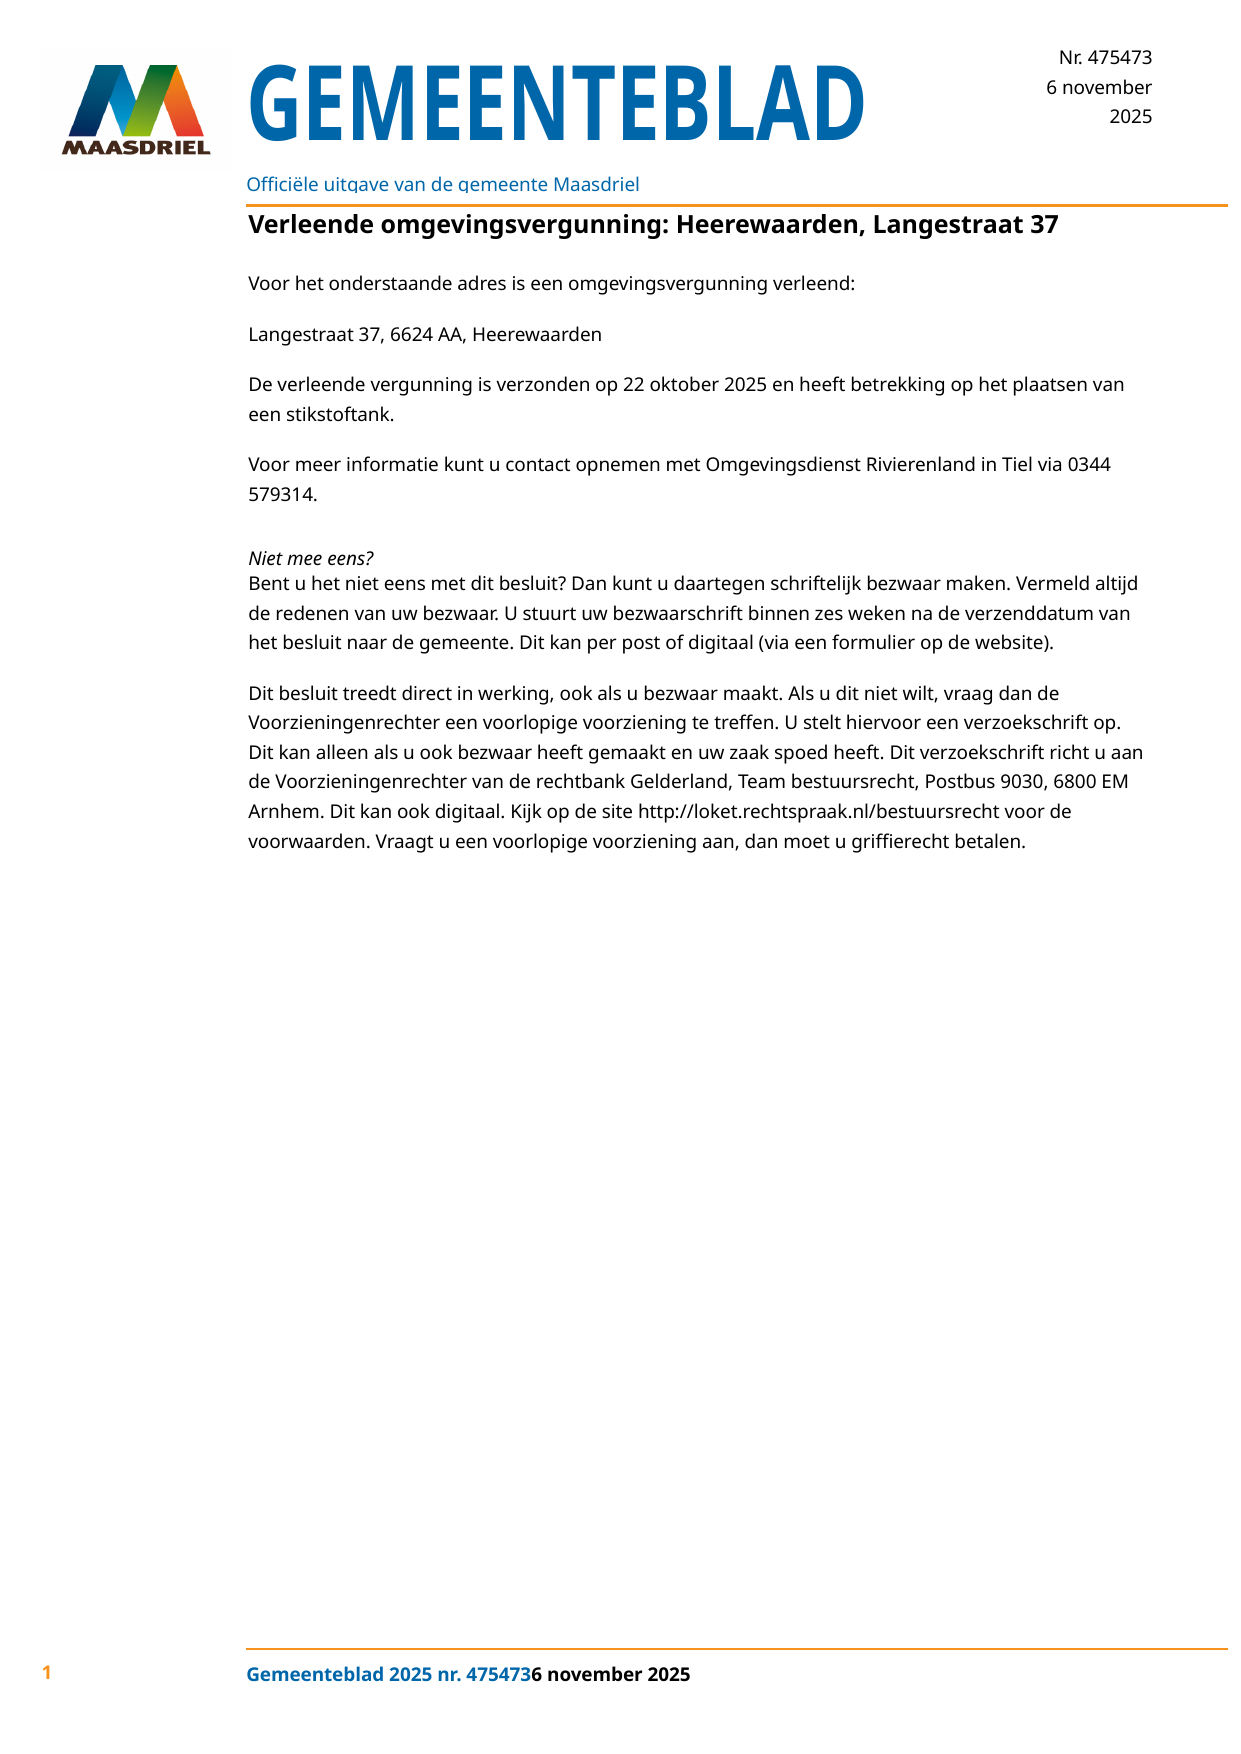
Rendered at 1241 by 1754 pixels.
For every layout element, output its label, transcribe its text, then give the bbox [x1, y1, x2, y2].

text Langestraat 37, 6624 AA, Heerewaarden [248, 321, 1152, 346]
text De verleende vergunning is verzonden op 22 oktober 2025 en heeft betrekking op het plaatsen van een stikstoftank. [248, 371, 1152, 426]
text Voor het onderstaande adres is een omgevingsvergunning verleend: [248, 270, 1152, 296]
text Voor meer informatie kunt u contact opnemen met Omgevingsdienst Rivierenland in Tiel via 0344 579314. [248, 451, 1152, 506]
text Dit besluit treedt direct in werking, ook als u bezwaar maakt. Als u dit niet wilt, vraag dan de Voorzieningenrechter een voorlopige voorziening te treffen. U stelt hiervoor een verzoekschrift op. Dit kan alleen als u ook bezwaar heeft gemaakt en uw zaak spoed heeft. Dit verzoekschrift richt u aan de Voorzieningenrechter van de rechtbank Gelderland, Team bestuursrecht, Postbus 9030, 6800 EM Arnhem. Dit kan ook digitaal. Kijk op de site http://loket.rechtspraak.nl/bestuursrecht voor de voorwaarden. Vraagt u een voorlopige voorziening aan, dan moet u griffierecht betalen. [248, 680, 1152, 854]
text Bent u het niet eens met dit besluit? Dan kunt u daartegen schriftelijk bezwaar maken. Vermeld altijd de redenen van uw bezwaar. U stuurt uw bezwaarschrift binnen zes weken na de verzenddatum van het besluit naar de gemeente. Dit kan per post of digitaal (via een formulier op de website). [248, 570, 1152, 655]
picture [41, 47, 231, 172]
text Niet mee eens? [248, 545, 1152, 570]
text Verleende omgevingsvergunning: Heerewaarden, Langestraat 37 [248, 207, 1152, 241]
